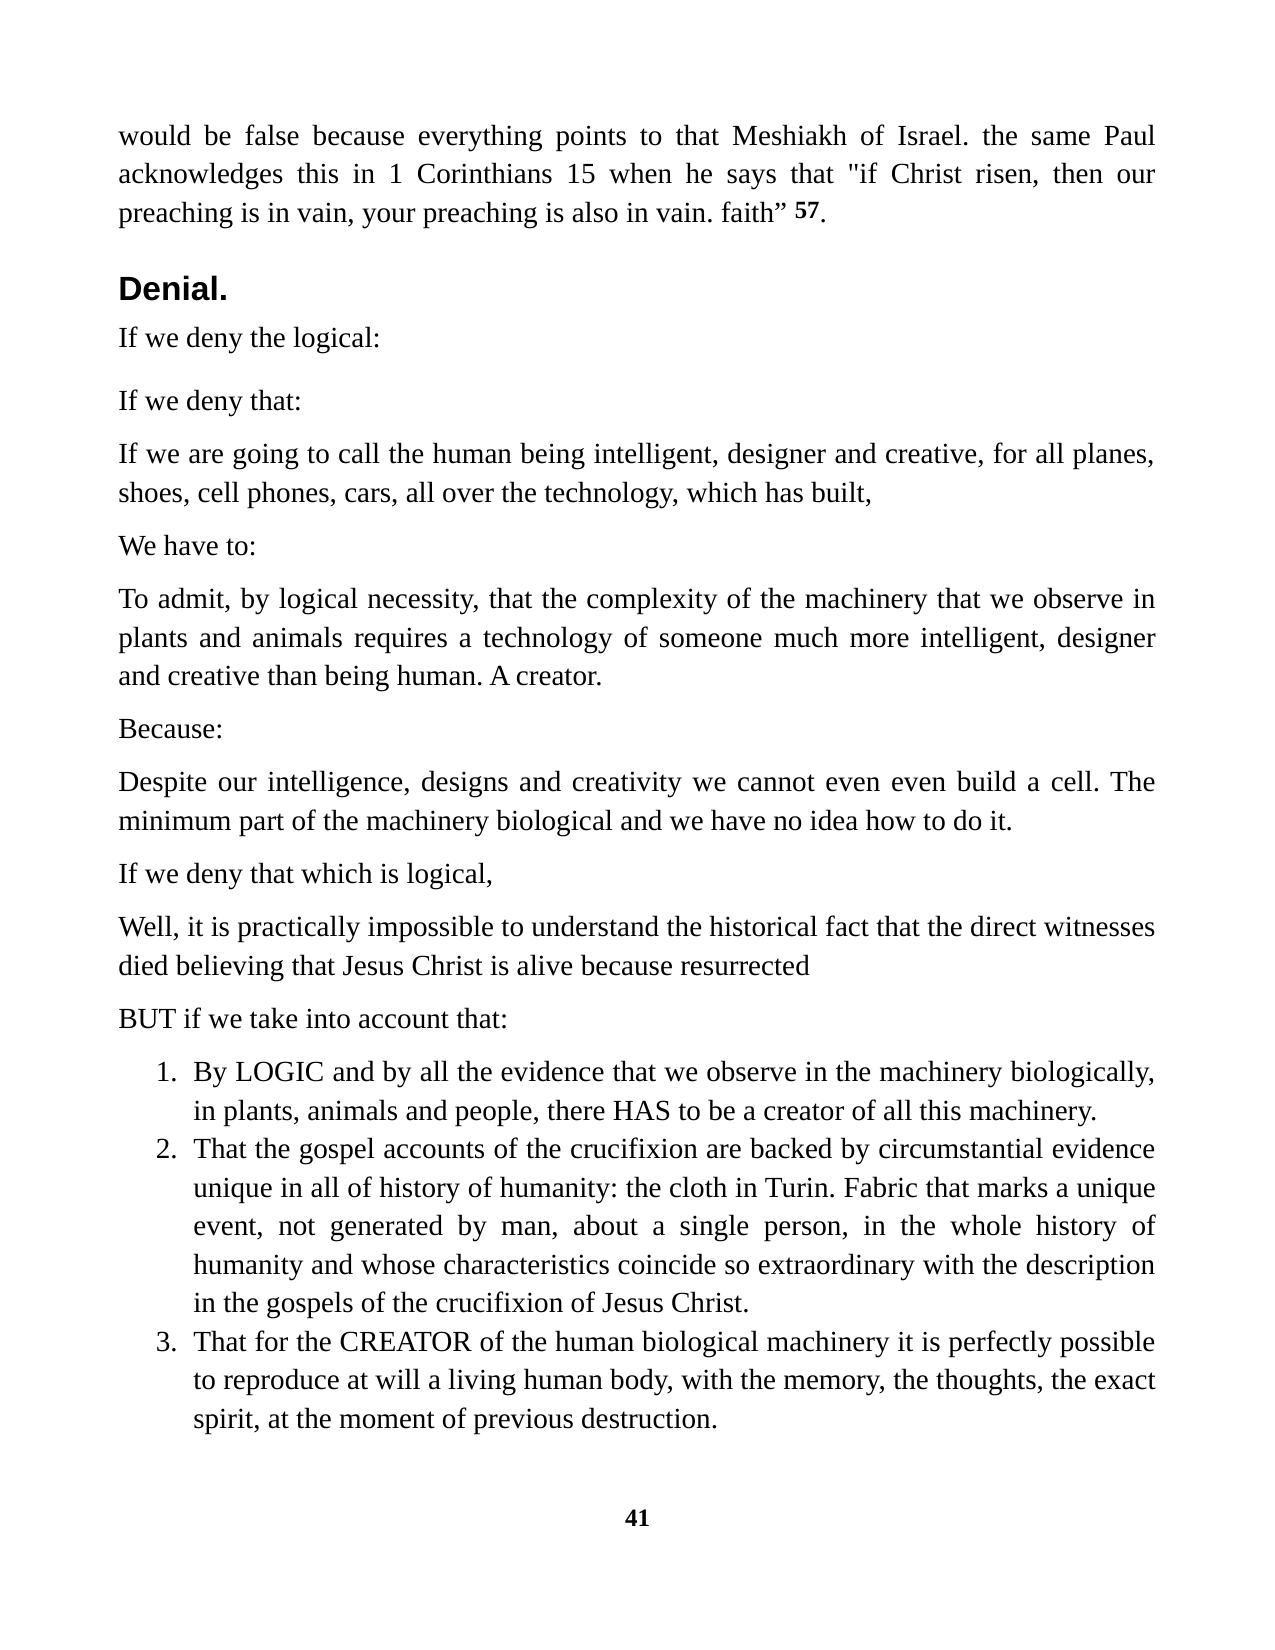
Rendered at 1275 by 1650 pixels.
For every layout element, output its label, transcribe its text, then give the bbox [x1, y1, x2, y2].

text If we deny that: [118, 383, 1157, 417]
text Despite our intelligence, designs and creativity we cannot even even build a cell. The minimum part of the machinery biological and we have no idea how to do it. [118, 764, 1157, 837]
list That the gospel accounts of the crucifixion are backed by circumstantial evidence unique in all of history of humanity: the cloth in Turin. Fabric that marks a unique event, not generated by man, about a single person, in the whole history of humanity and whose characteristics coincide so extraordinary with the description in the gospels of the crucifixion of Jesus Christ. [156, 1131, 1157, 1319]
text If we deny that which is logical, [118, 856, 1157, 890]
subtitle Denial. [118, 269, 1157, 308]
text Well, it is practically impossible to understand the historical fact that the direct witnesses died believing that Jesus Christ is alive because resurrected [118, 909, 1157, 981]
text Because: [118, 711, 1157, 745]
text If we are going to call the human being intelligent, designer and creative, for all planes, shoes, cell phones, cars, all over the technology, which has built, [118, 436, 1157, 508]
list That for the CREATOR of the human biological machinery it is perfectly possible to reproduce at will a living human body, with the memory, the thoughts, the exact spirit, at the moment of previous destruction. [156, 1324, 1157, 1434]
text To admit, by logical necessity, that the complexity of the machinery that we observe in plants and animals requires a technology of someone much more intelligent, designer and creative than being human. A creator. [118, 581, 1157, 692]
text would be false because everything points to that Meshiakh of Israel. the same Paul acknowledges this in 1 Corinthians 15 when he says that "if Christ risen, then our preaching is in vain, your preaching is also in vain. faith” . [118, 118, 1157, 229]
text We have to: [118, 528, 1157, 562]
text BUT if we take into account that: [118, 1001, 1157, 1034]
list By LOGIC and by all the evidence that we observe in the machinery biologically, in plants, animals and people, there HAS to be a creator of all this machinery. [156, 1054, 1157, 1126]
text If we deny the logical: [118, 320, 1157, 354]
